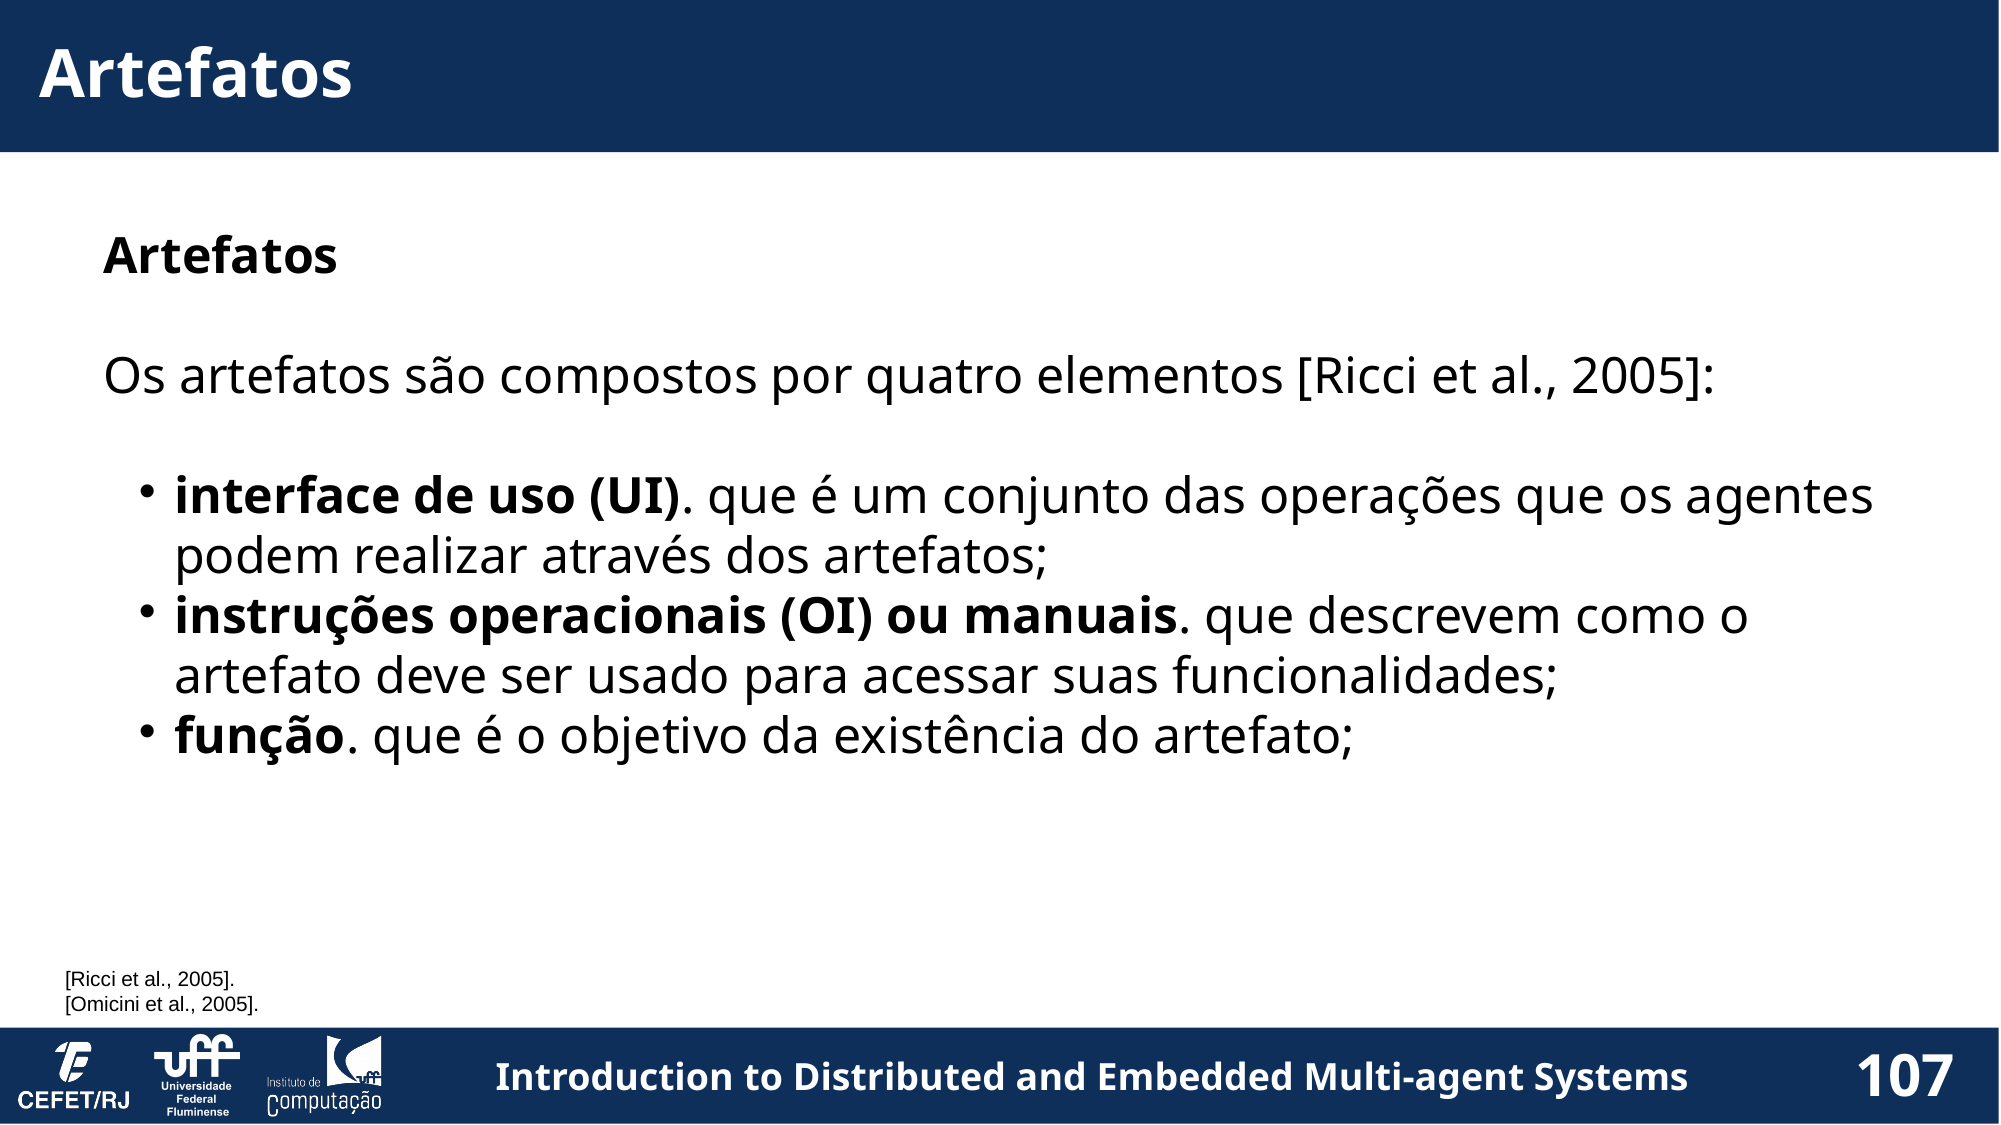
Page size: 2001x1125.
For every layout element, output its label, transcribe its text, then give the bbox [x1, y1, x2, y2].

text_box Artefatos Os artefatos são compostos por quatro elementos [Ricci et al., 2005]: interface de uso (UI). que é um conjunto das operações que os agentes podem realizar através dos artefatos; instruções operacionais (OI) ou manuais. que descrevem como o artefato deve ser usado para acessar suas funcionalidades; função. que é o objetivo da existência do artefato; [88, 216, 1947, 772]
text_box [Ricci et al., 2005]. [Omicini et al., 2005]. [50, 958, 1969, 1024]
text_box Artefatos [25, 23, 1999, 119]
picture [153, 1033, 241, 1121]
picture [18, 1021, 129, 1125]
picture [265, 1033, 383, 1117]
